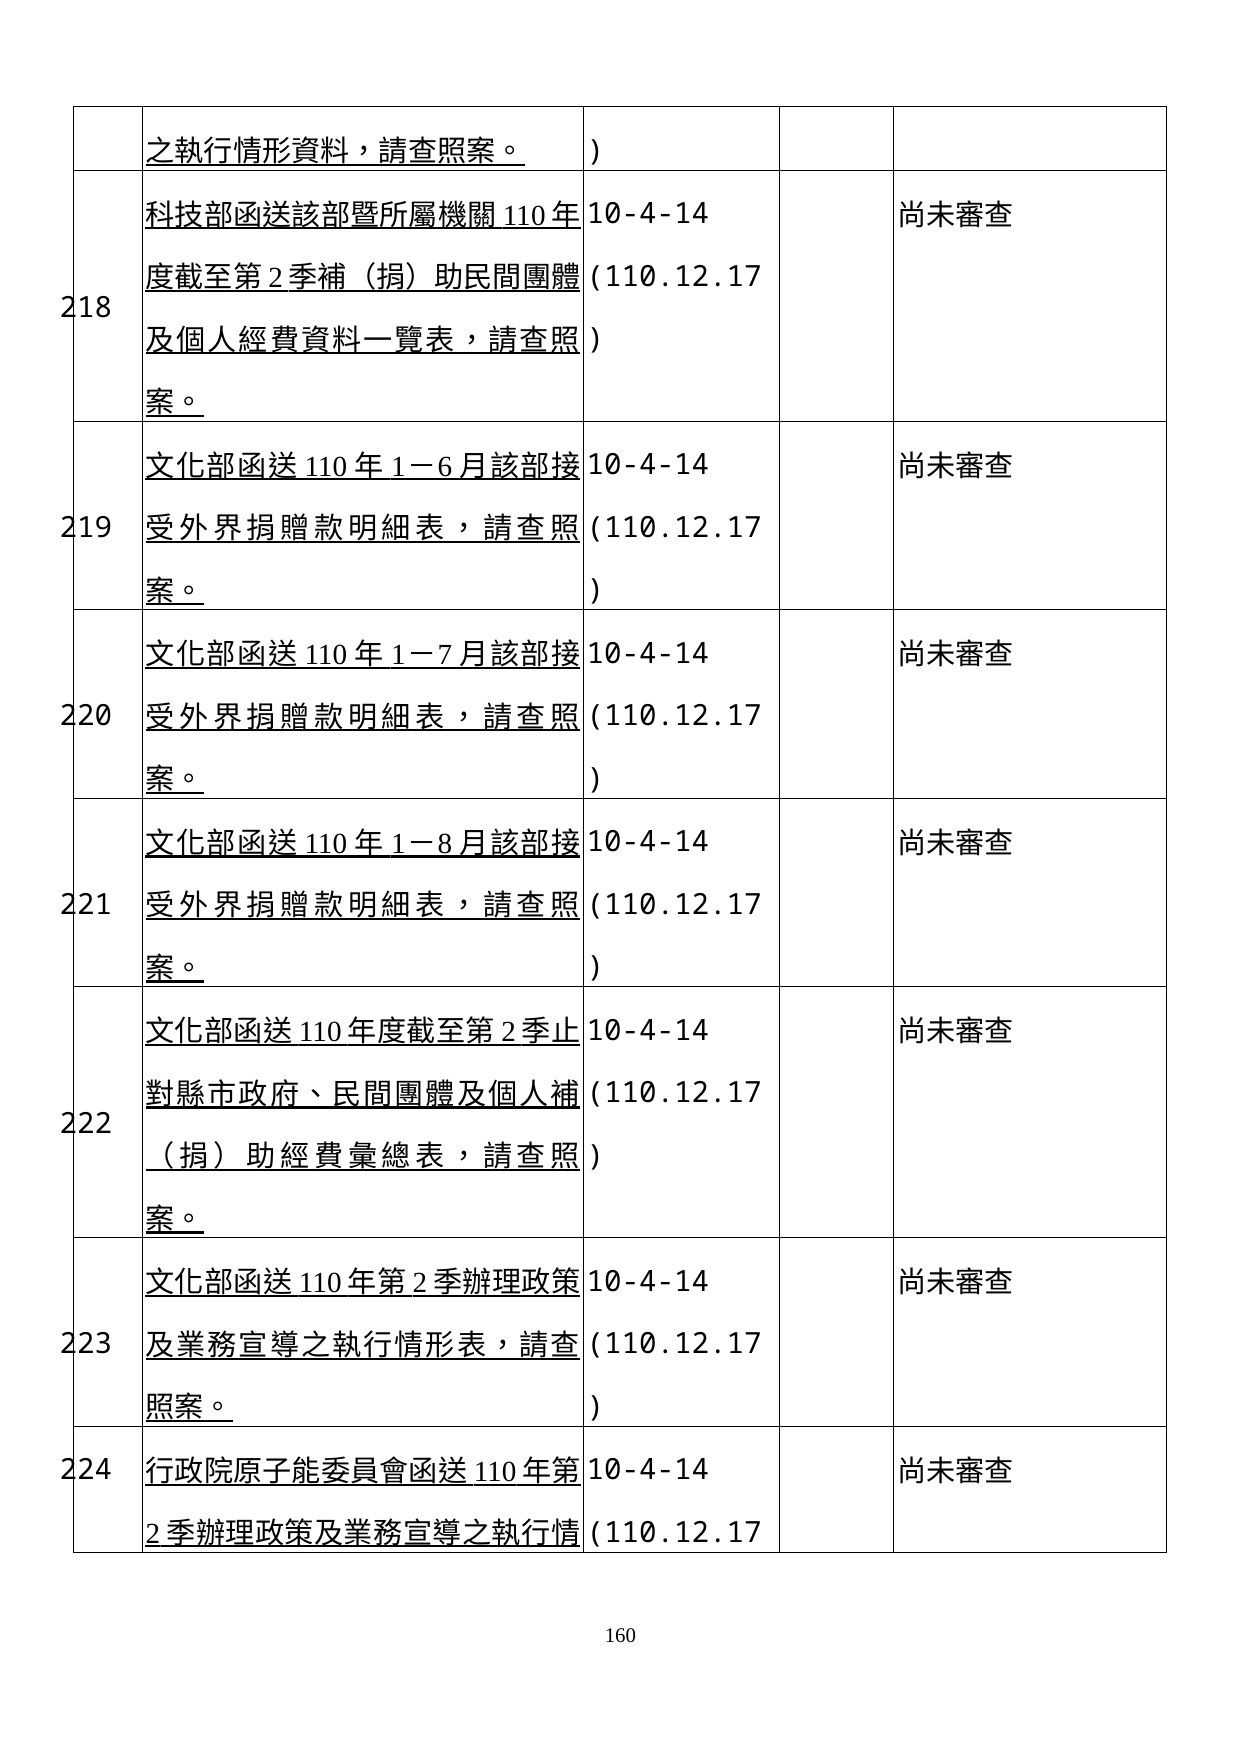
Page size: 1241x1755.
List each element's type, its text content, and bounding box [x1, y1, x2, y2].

table_cell 文化部函送110年1－6月該部接受外界捐贈款明細表，請查照案。 [143, 422, 583, 609]
table_cell 尚未審查 [894, 610, 1166, 798]
table_cell [74, 610, 142, 798]
table_cell 10-4-14 (110.12.17) [584, 1238, 779, 1426]
table_cell [74, 1238, 142, 1426]
table_cell 尚未審查 [894, 171, 1166, 421]
table_cell 10-4-14 (110.12.17 [584, 1427, 779, 1552]
table_cell [74, 1427, 142, 1552]
table_cell 文化部函送110年第2季辦理政策及業務宣導之執行情形表，請查照案。 [143, 1238, 583, 1426]
table_cell [780, 610, 893, 798]
table_cell [780, 1427, 893, 1552]
table_cell 科技部函送該部暨所屬機關110年度截至第2季補（捐）助民間團體及個人經費資料一覽表，請查照案。 [143, 171, 583, 421]
table_cell 尚未審查 [894, 1427, 1166, 1552]
table_cell [780, 799, 893, 986]
table_cell [74, 799, 142, 986]
table_cell 行政院原子能委員會函送110年第2季辦理政策及業務宣導之執行情 [143, 1427, 583, 1552]
table_cell 10-4-14 (110.12.17) [584, 610, 779, 798]
table_cell [74, 171, 142, 421]
table_cell 10-4-14 (110.12.17) [584, 422, 779, 609]
table_cell 尚未審查 [894, 987, 1166, 1237]
table_cell 文化部函送110年1－8月該部接受外界捐贈款明細表，請查照案。 [143, 799, 583, 986]
table_cell ) [584, 107, 779, 169]
table_cell [74, 107, 142, 169]
table_cell 文化部函送110年度截至第2季止對縣市政府、民間團體及個人補（捐）助經費彙總表，請查照案。 [143, 987, 583, 1237]
table_cell [74, 987, 142, 1237]
table_cell [780, 987, 893, 1237]
table_cell [780, 1238, 893, 1426]
table_cell 尚未審查 [894, 1238, 1166, 1426]
table_cell [780, 107, 893, 169]
table_cell [74, 422, 142, 609]
table_cell [780, 171, 893, 421]
table_cell 尚未審查 [894, 799, 1166, 986]
table_cell 之執行情形資料，請查照案。 [143, 107, 583, 169]
table_cell [894, 107, 1166, 169]
table_cell [780, 422, 893, 609]
table_cell 10-4-14 (110.12.17) [584, 987, 779, 1237]
table_cell 10-4-14 (110.12.17) [584, 171, 779, 421]
table_cell 文化部函送110年1－7月該部接受外界捐贈款明細表，請查照案。 [143, 610, 583, 798]
table_cell 尚未審查 [894, 422, 1166, 609]
table_cell 10-4-14 (110.12.17) [584, 799, 779, 986]
